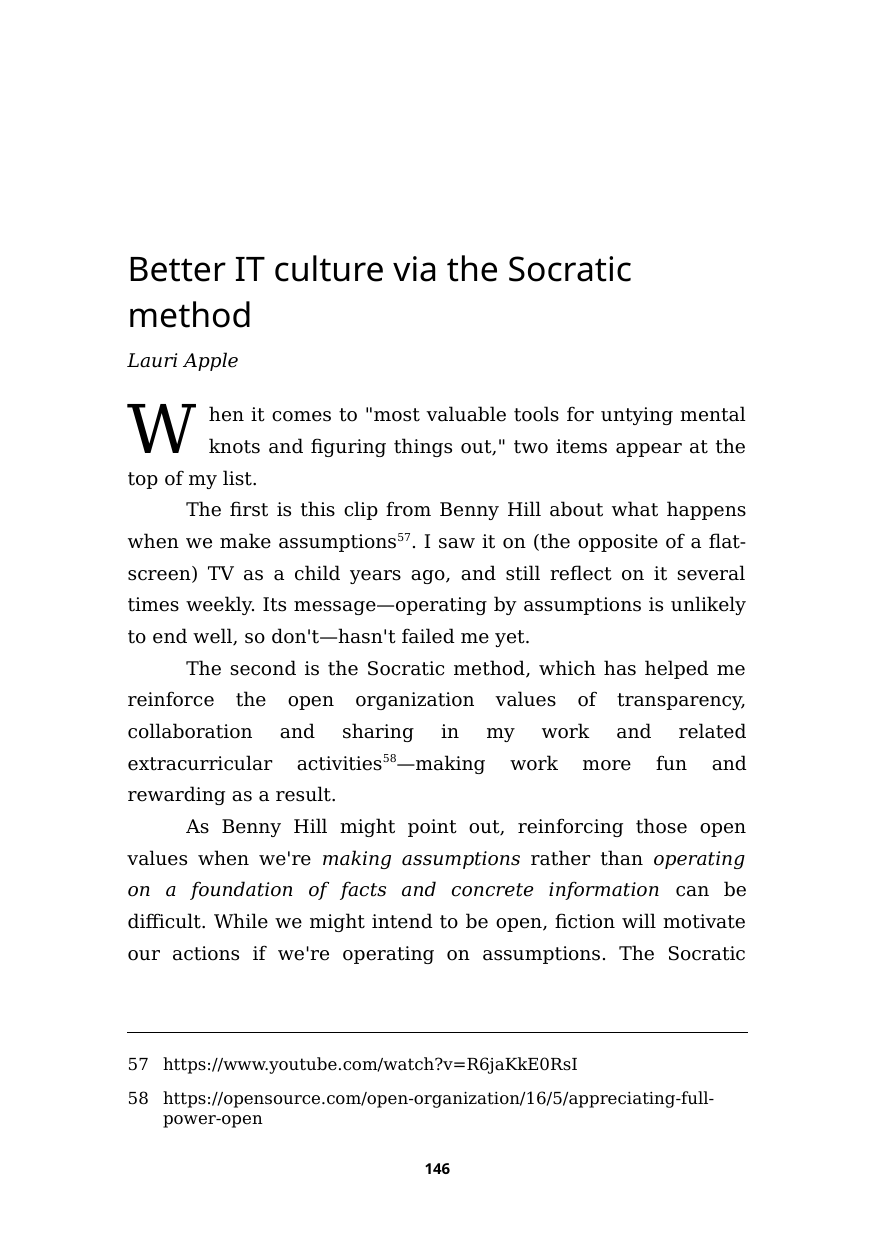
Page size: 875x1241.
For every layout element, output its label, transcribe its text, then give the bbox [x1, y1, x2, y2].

text Lauri Apple [127, 350, 747, 372]
subtitle Better IT culture via the Socratic method [127, 246, 747, 338]
text https://www.youtube.com/watch?v=R6jaKkE0RsI [127, 1055, 747, 1074]
text As Benny Hill might point out, reinforcing those open values when we're making assumptions rather than operating on a foundation of facts and concrete information can be difficult. While we might intend to be open, fiction will motivate our actions if we're operating on assumptions. The Socratic [127, 816, 747, 964]
text The second is the Socratic method, which has helped me reinforce the open organization values of transparency, collaboration and sharing in my work and related extracurricular activities—making work more fun and rewarding as a result. [127, 658, 747, 806]
text https://opensource.com/open-organization/16/5/appreciating-full-power-open [127, 1089, 747, 1128]
text When it comes to "most valuable tools for untying mental knots and figuring things out," two items appear at the top of my list. [127, 404, 747, 489]
text The first is this clip from Benny Hill about what happens when we make assumptions. I saw it on (the opposite of a flat-screen) TV as a child years ago, and still reflect on it several times weekly. Its message—operating by assumptions is unlikely to end well, so don't—hasn't failed me yet. [127, 499, 747, 648]
